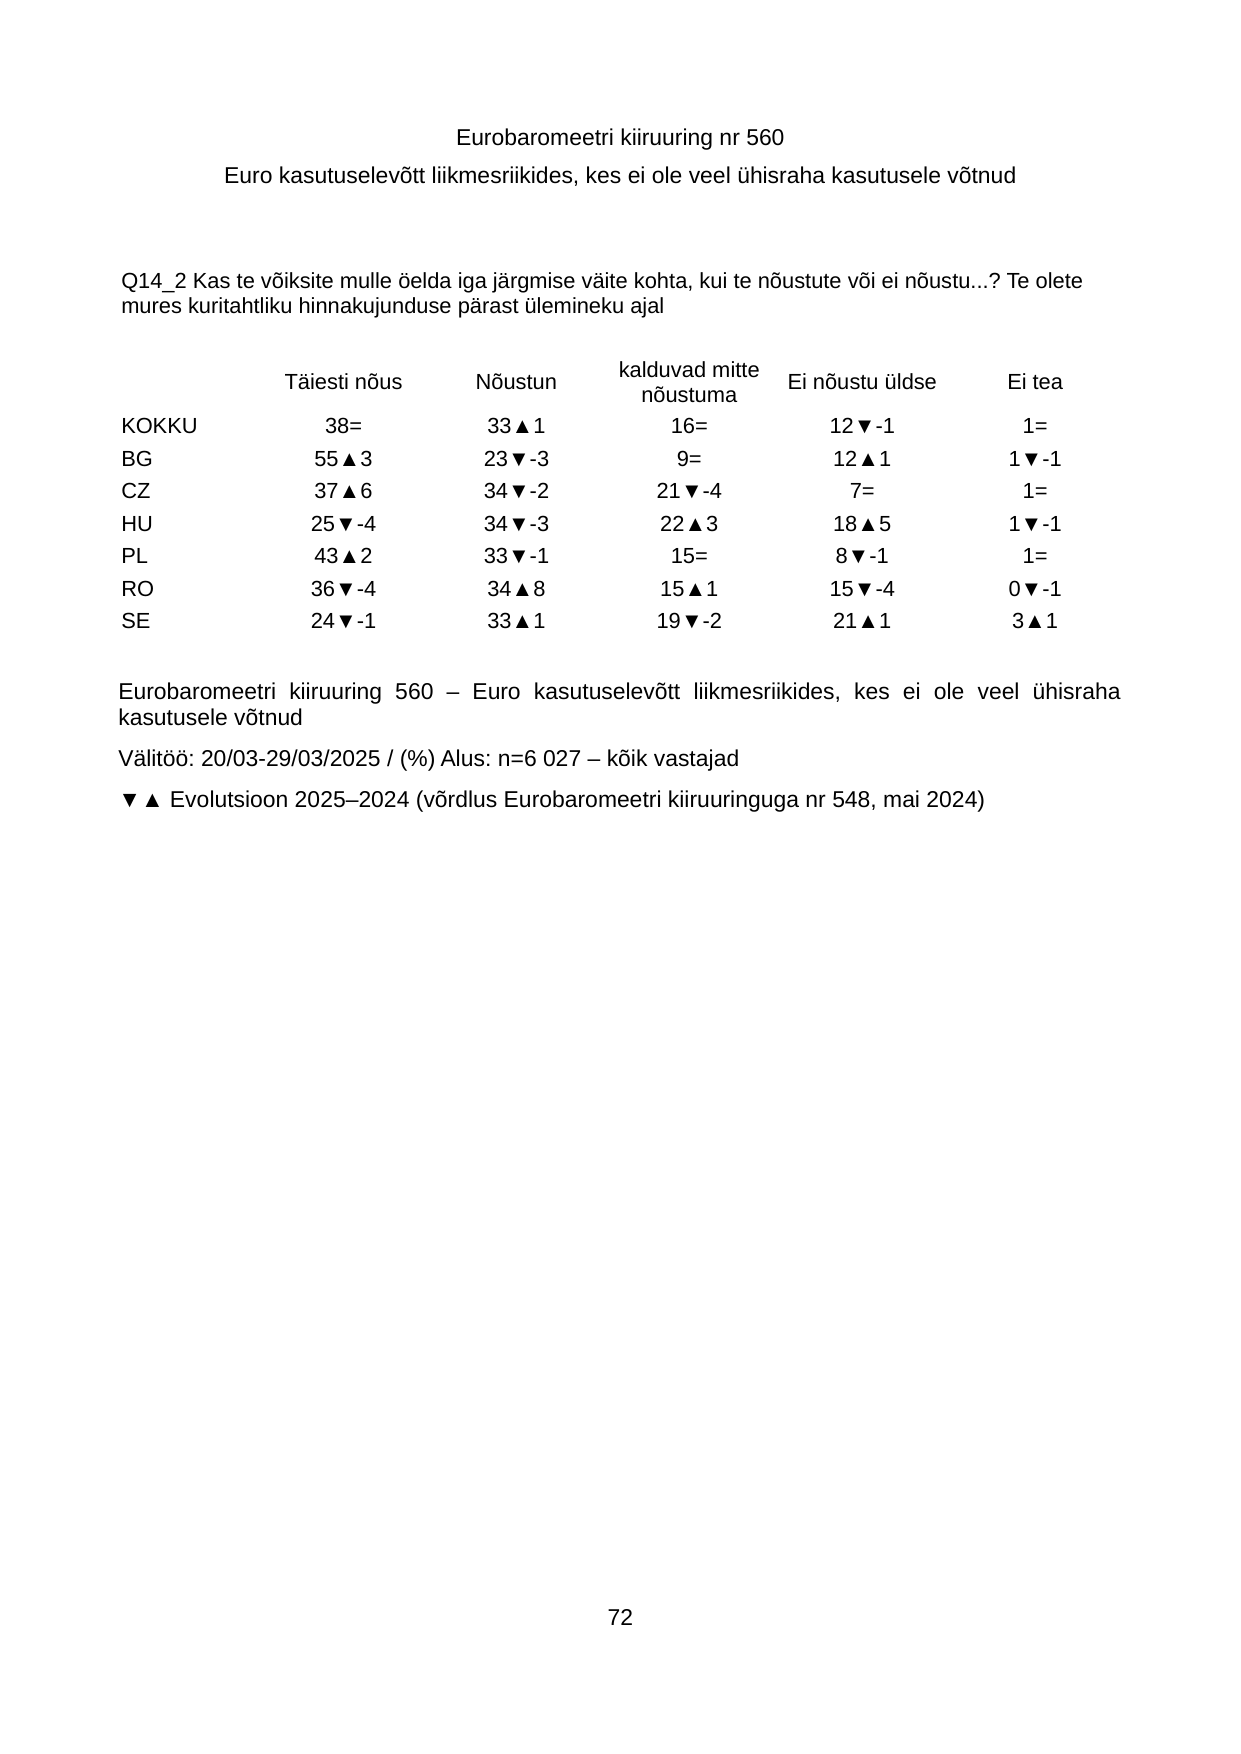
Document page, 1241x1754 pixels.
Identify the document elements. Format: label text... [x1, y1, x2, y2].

table_cell PL [118, 540, 257, 572]
table_cell 33▼-1 [430, 540, 603, 572]
table_cell 18▲5 [776, 507, 948, 539]
table_cell 33▲1 [430, 604, 603, 637]
table_cell 37▲6 [257, 475, 430, 507]
table_cell 1▼-1 [949, 442, 1121, 475]
table_cell RO [118, 572, 257, 604]
table_cell 22▲3 [603, 507, 776, 539]
table_cell [603, 321, 776, 354]
table_cell 34▲8 [430, 572, 603, 604]
table_cell 15▲1 [603, 572, 776, 604]
table_cell Nõustun [430, 354, 603, 410]
table_cell [118, 321, 257, 354]
table_cell 19▼-2 [603, 604, 776, 637]
table_cell 12▲1 [776, 442, 948, 475]
table_cell kalduvad mitte nõustuma [603, 354, 776, 410]
table_cell [776, 321, 948, 354]
table_cell 15▼-4 [776, 572, 948, 604]
table_cell 7= [776, 475, 948, 507]
table_cell 34▼-3 [430, 507, 603, 539]
table_cell 8▼-1 [776, 540, 948, 572]
table_cell BG [118, 442, 257, 475]
table_cell 1= [949, 475, 1121, 507]
table_cell [118, 354, 257, 410]
table_header Q14_2 Kas te võiksite mulle öelda iga järgmise väite kohta, kui te nõustute või ei nõustu...? Te olete mures kuritahtliku hinnakujunduse pärast ülemineku ajal [118, 265, 1121, 321]
table_cell 9= [603, 442, 776, 475]
table_cell [949, 321, 1121, 354]
table_cell 55▲3 [257, 442, 430, 475]
text Eurobaromeetri kiiruuring 560 – Euro kasutuselevõtt liikmesriikides, kes ei ole veel ühisraha kasutusele võtnud [118, 678, 1122, 730]
table_cell 15= [603, 540, 776, 572]
table_cell Täiesti nõus [257, 354, 430, 410]
table_cell 1▼-1 [949, 507, 1121, 539]
table_cell 43▲2 [257, 540, 430, 572]
table_cell 12▼-1 [776, 410, 948, 442]
table_cell 3▲1 [949, 604, 1121, 637]
table_cell 33▲1 [430, 410, 603, 442]
table_cell KOKKU [118, 410, 257, 442]
table_cell SE [118, 604, 257, 637]
table_cell Ei nõustu üldse [776, 354, 948, 410]
table_cell HU [118, 507, 257, 539]
table_cell [257, 321, 430, 354]
table_cell 1= [949, 410, 1121, 442]
table_cell 23▼-3 [430, 442, 603, 475]
table_cell 24▼-1 [257, 604, 430, 637]
table_cell 16= [603, 410, 776, 442]
table_cell 38= [257, 410, 430, 442]
table_cell 25▼-4 [257, 507, 430, 539]
table_cell CZ [118, 475, 257, 507]
text ▼▲ Evolutsioon 2025–2024 (võrdlus Eurobaromeetri kiiruuringuga nr 548, mai 2024) [118, 786, 1122, 812]
table_cell [430, 321, 603, 354]
text Välitöö: 20/03-29/03/2025 / (%) Alus: n=6 027 – kõik vastajad [118, 745, 1122, 771]
table_cell Ei tea [949, 354, 1121, 410]
table_cell 21▲1 [776, 604, 948, 637]
table_cell 36▼-4 [257, 572, 430, 604]
table_cell 0▼-1 [949, 572, 1121, 604]
table_cell 34▼-2 [430, 475, 603, 507]
table_cell 1= [949, 540, 1121, 572]
table_cell 21▼-4 [603, 475, 776, 507]
